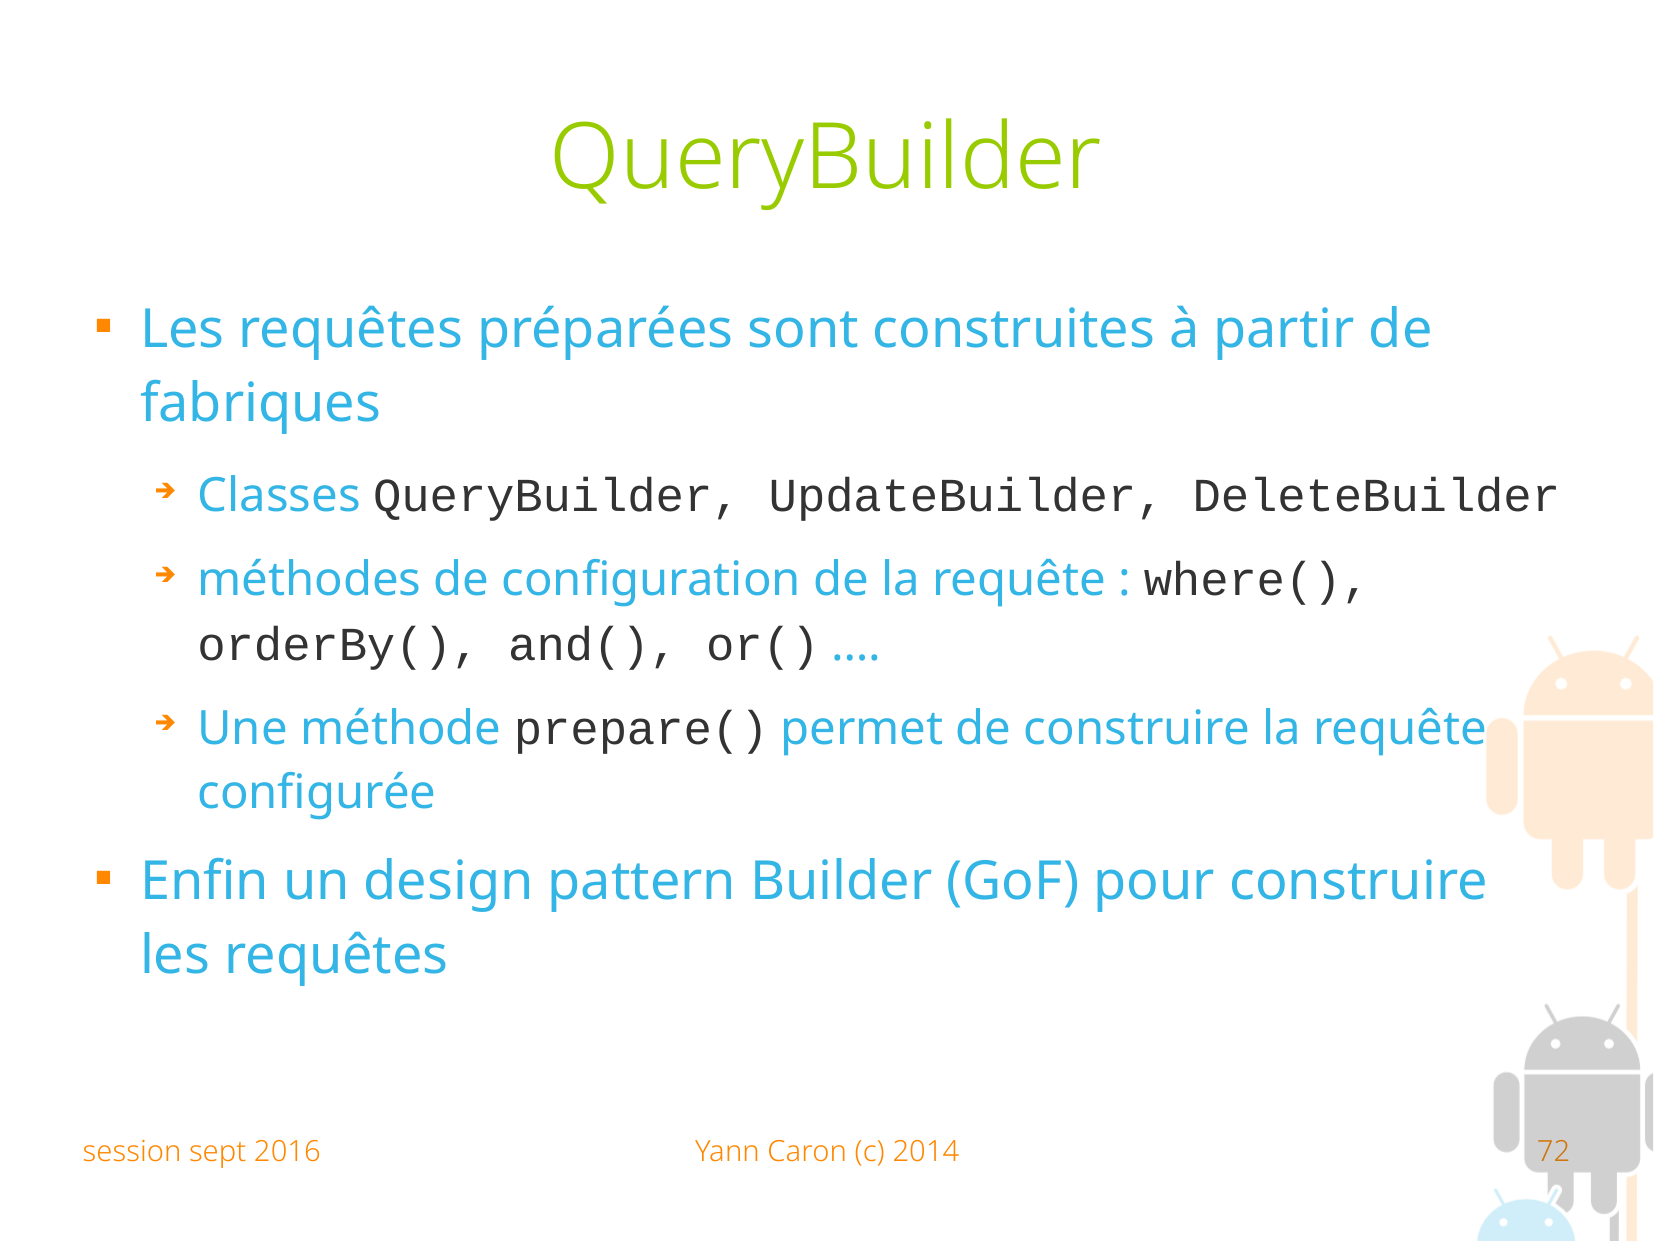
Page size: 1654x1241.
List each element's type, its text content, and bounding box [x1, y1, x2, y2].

picture [240, 423, 1654, 1241]
list Les requêtes préparées sont construites à partir de fabriques Classes QueryBuilder, UpdateBuilder, DeleteBuilder méthodes de configuration de la requête : where(), orderBy(), and(), or() …. Une méthode prepare() permet de construire la requête configurée Enfin un design pattern Builder (GoF) pour construire les requêtes [82, 290, 1571, 1010]
title QueryBuilder [82, 49, 1571, 257]
